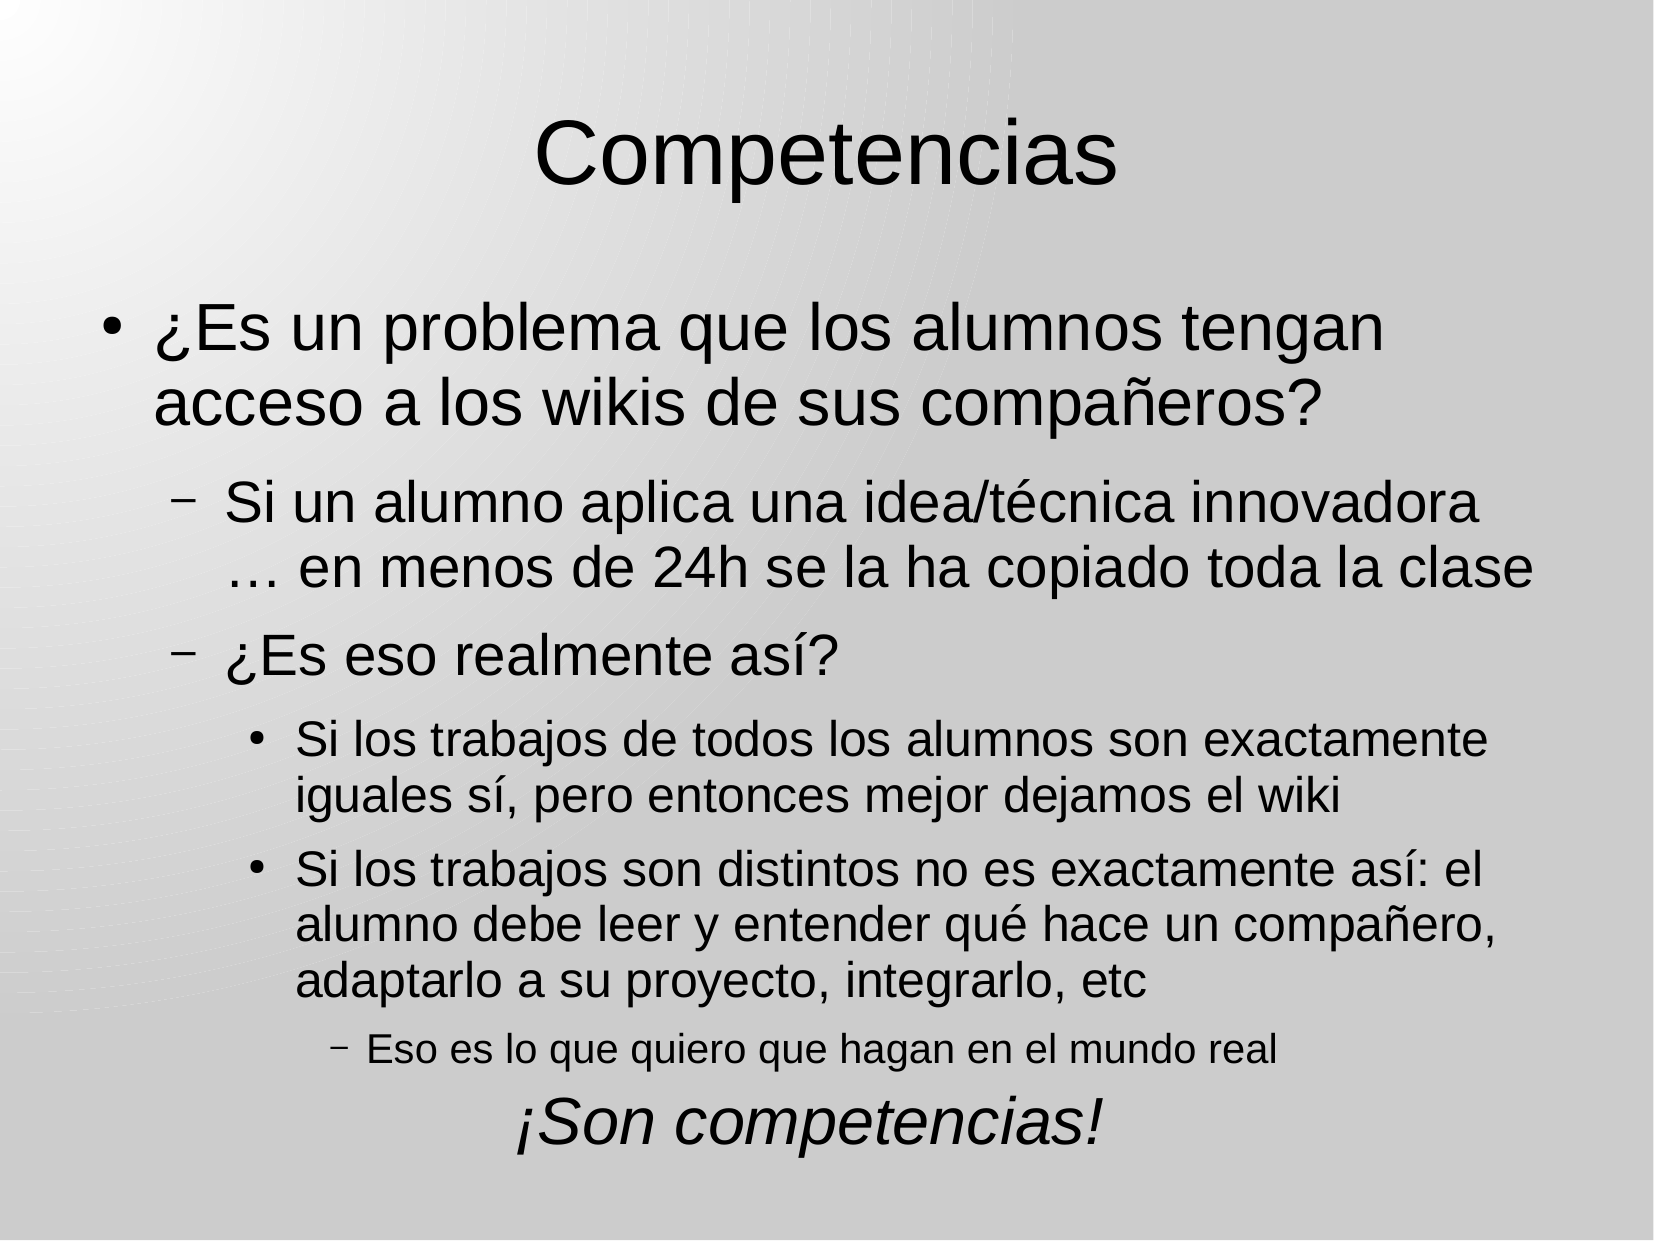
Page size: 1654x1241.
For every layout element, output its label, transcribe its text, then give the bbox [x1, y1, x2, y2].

list ¿Es un problema que los alumnos tengan acceso a los wikis de sus compañeros? Si un alumno aplica una idea/técnica innovadora … en menos de 24h se la ha copiado toda la clase ¿Es eso realmente así? Si los trabajos de todos los alumnos son exactamente iguales sí, pero entonces mejor dejamos el wiki Si los trabajos son distintos no es exactamente así: el alumno debe leer y entender qué hace un compañero, adaptarlo a su proyecto, integrarlo, etc Eso es lo que quiero que hagan en el mundo real ¡Son competencias! [82, 290, 1538, 1170]
title Competencias [82, 49, 1571, 257]
